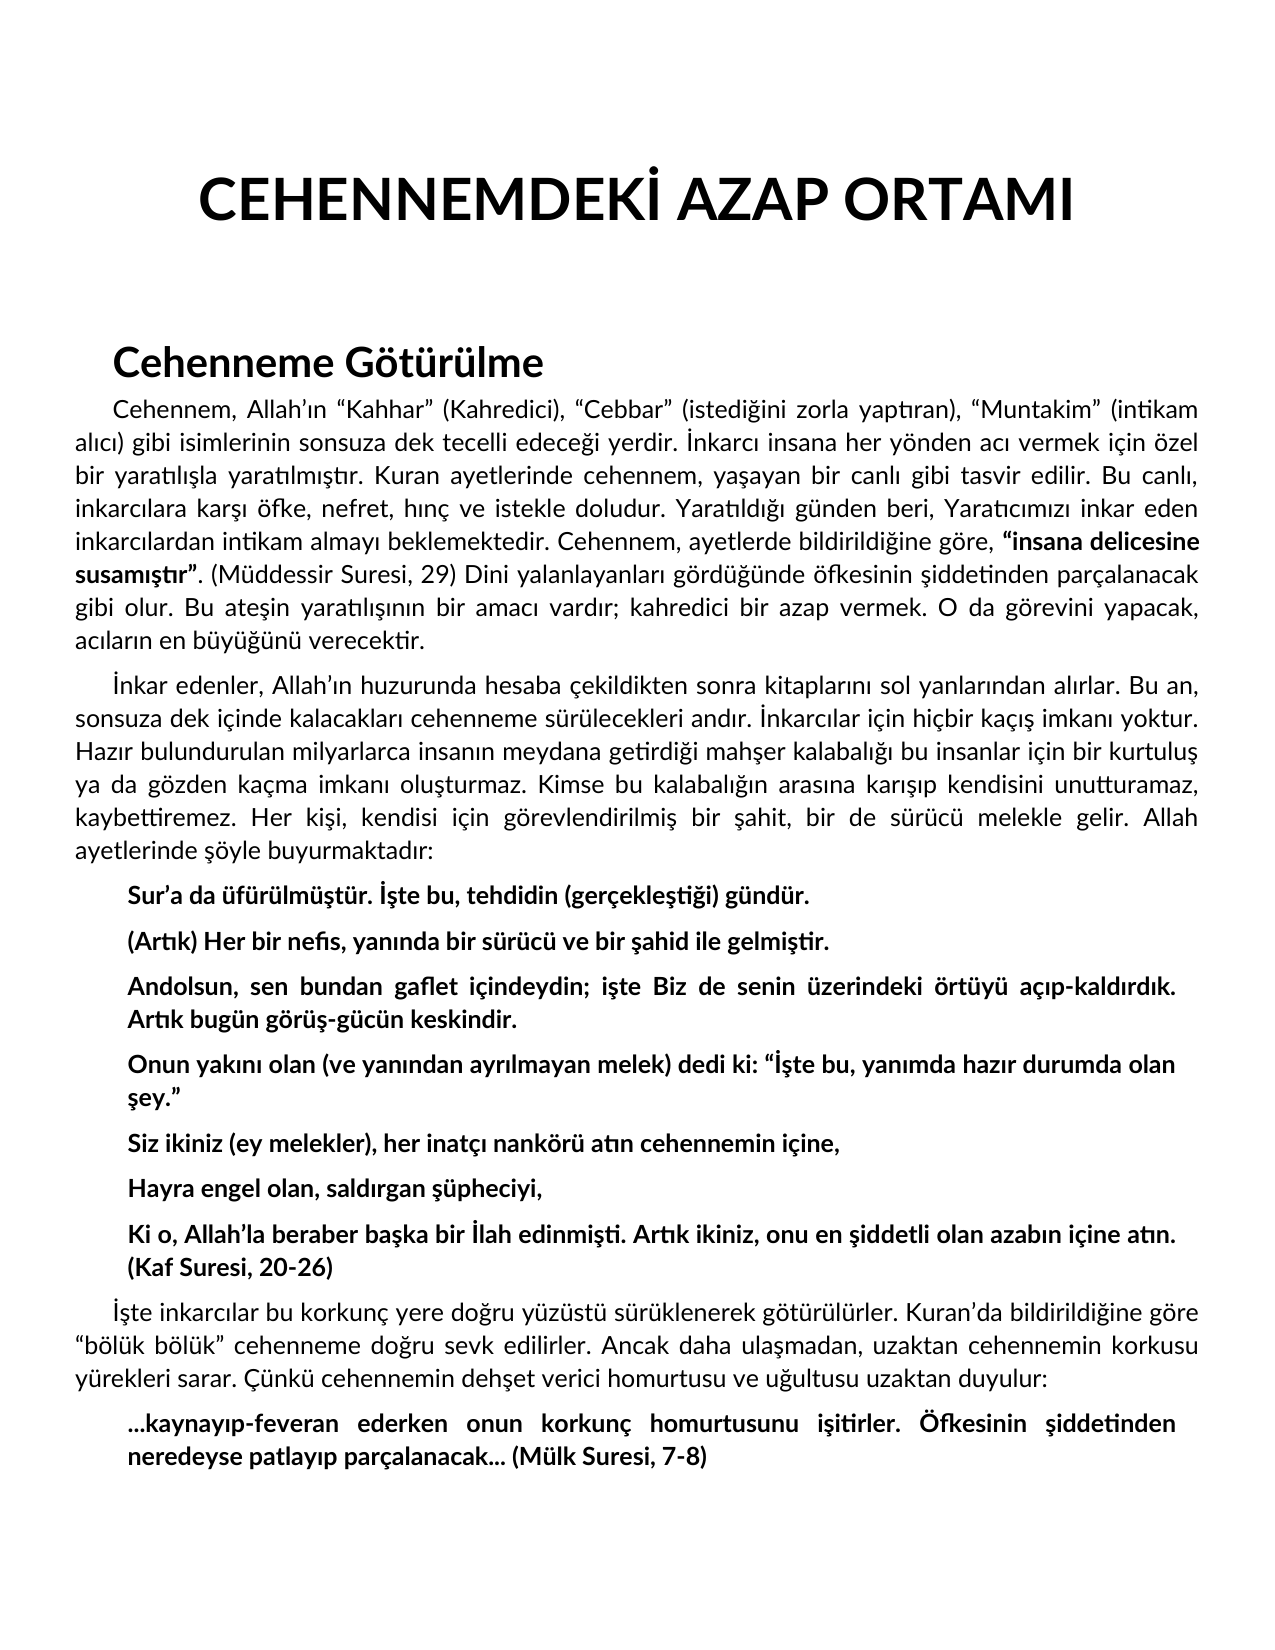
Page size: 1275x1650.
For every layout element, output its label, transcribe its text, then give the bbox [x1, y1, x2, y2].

text Cehennem, Allah’ın “Kahhar” (Kahredici), “Cebbar” (istediğini zorla yaptıran), “Muntakim” (intikam alıcı) gibi isimlerinin sonsuza dek tecelli edeceği yerdir. İnkarcı insana her yönden acı vermek için özel bir yaratılışla yaratılmıştır. Kuran ayetlerinde cehennem, yaşayan bir canlı gibi tasvir edilir. Bu canlı, inkarcılara karşı öfke, nefret, hınç ve istekle doludur. Yaratıldığı günden beri, Yaratıcımızı inkar eden inkarcılardan intikam almayı beklemektedir. Cehennem, ayetlerde bildirildiğine göre, “insana delicesine susamıştır”. (Müddessir Suresi, 29) Dini yalanlayanları gördüğünde öfkesinin şiddetinden parçalanacak gibi olur. Bu ateşin yaratılışının bir amacı vardır; kahredici bir azap vermek. O da görevini yapacak, acıların en büyüğünü verecektir. [75, 394, 1200, 654]
subtitle Cehenneme Götürülme [112, 336, 1200, 386]
text İşte inkarcılar bu korkunç yere doğru yüzüstü sürüklenerek götürülürler. Kuran’da bildirildiğine göre “bölük bölük” cehenneme doğru sevk edilirler. Ancak daha ulaşmadan, uzaktan cehennemin korkusu yürekleri sarar. Çünkü cehennemin dehşet verici homurtusu ve uğultusu uzaktan duyulur: [75, 1297, 1200, 1392]
text Andolsun, sen bundan gaflet içindeydin; işte Biz de senin üzerindeki örtüyü açıp-kaldırdık. Artık bugün görüş-gücün keskindir. [127, 971, 1177, 1034]
text İnkar edenler, Allah’ın huzurunda hesaba çekildikten sonra kitaplarını sol yanlarından alırlar. Bu an, sonsuza dek içinde kalacakları cehenneme sürülecekleri andır. İnkarcılar için hiçbir kaçış imkanı yoktur. Hazır bulundurulan milyarlarca insanın meydana getirdiği mahşer kalabalığı bu insanlar için bir kurtuluş ya da gözden kaçma imkanı oluşturmaz. Kimse bu kalabalığın arasına karışıp kendisini unutturamaz, kaybettiremez. Her kişi, kendisi için görevlendirilmiş bir şahit, bir de sürücü melekle gelir. Allah ayetlerinde şöyle buyurmaktadır: [75, 670, 1200, 864]
text (Artık) Her bir nefis, yanında bir sürücü ve bir şahid ile gelmiştir. [127, 925, 1177, 955]
text Hayra engel olan, saldırgan şüpheciyi, [127, 1173, 1177, 1203]
text Sur’a da üfürülmüştür. İşte bu, tehdidin (gerçekleştiği) gündür. [127, 880, 1177, 910]
text ...kaynayıp-feveran ederken onun korkunç homurtusunu işitirler. Öfkesinin şiddetinden neredeyse patlayıp parçalanacak... (Mülk Suresi, 7-8) [127, 1408, 1177, 1471]
text Ki o, Allah’la beraber başka bir İlah edinmişti. Artık ikiniz, onu en şiddetli olan azabın içine atın. (Kaf Suresi, 20-26) [127, 1218, 1177, 1281]
text Siz ikiniz (ey melekler), her inatçı nankörü atın cehennemin içine, [127, 1127, 1177, 1157]
subtitle CEHENNEMDEKİ AZAP ORTAMI [75, 162, 1200, 232]
text Onun yakını olan (ve yanından ayrılmayan melek) dedi ki: “İşte bu, yanımda hazır durumda olan şey.” [127, 1049, 1177, 1112]
